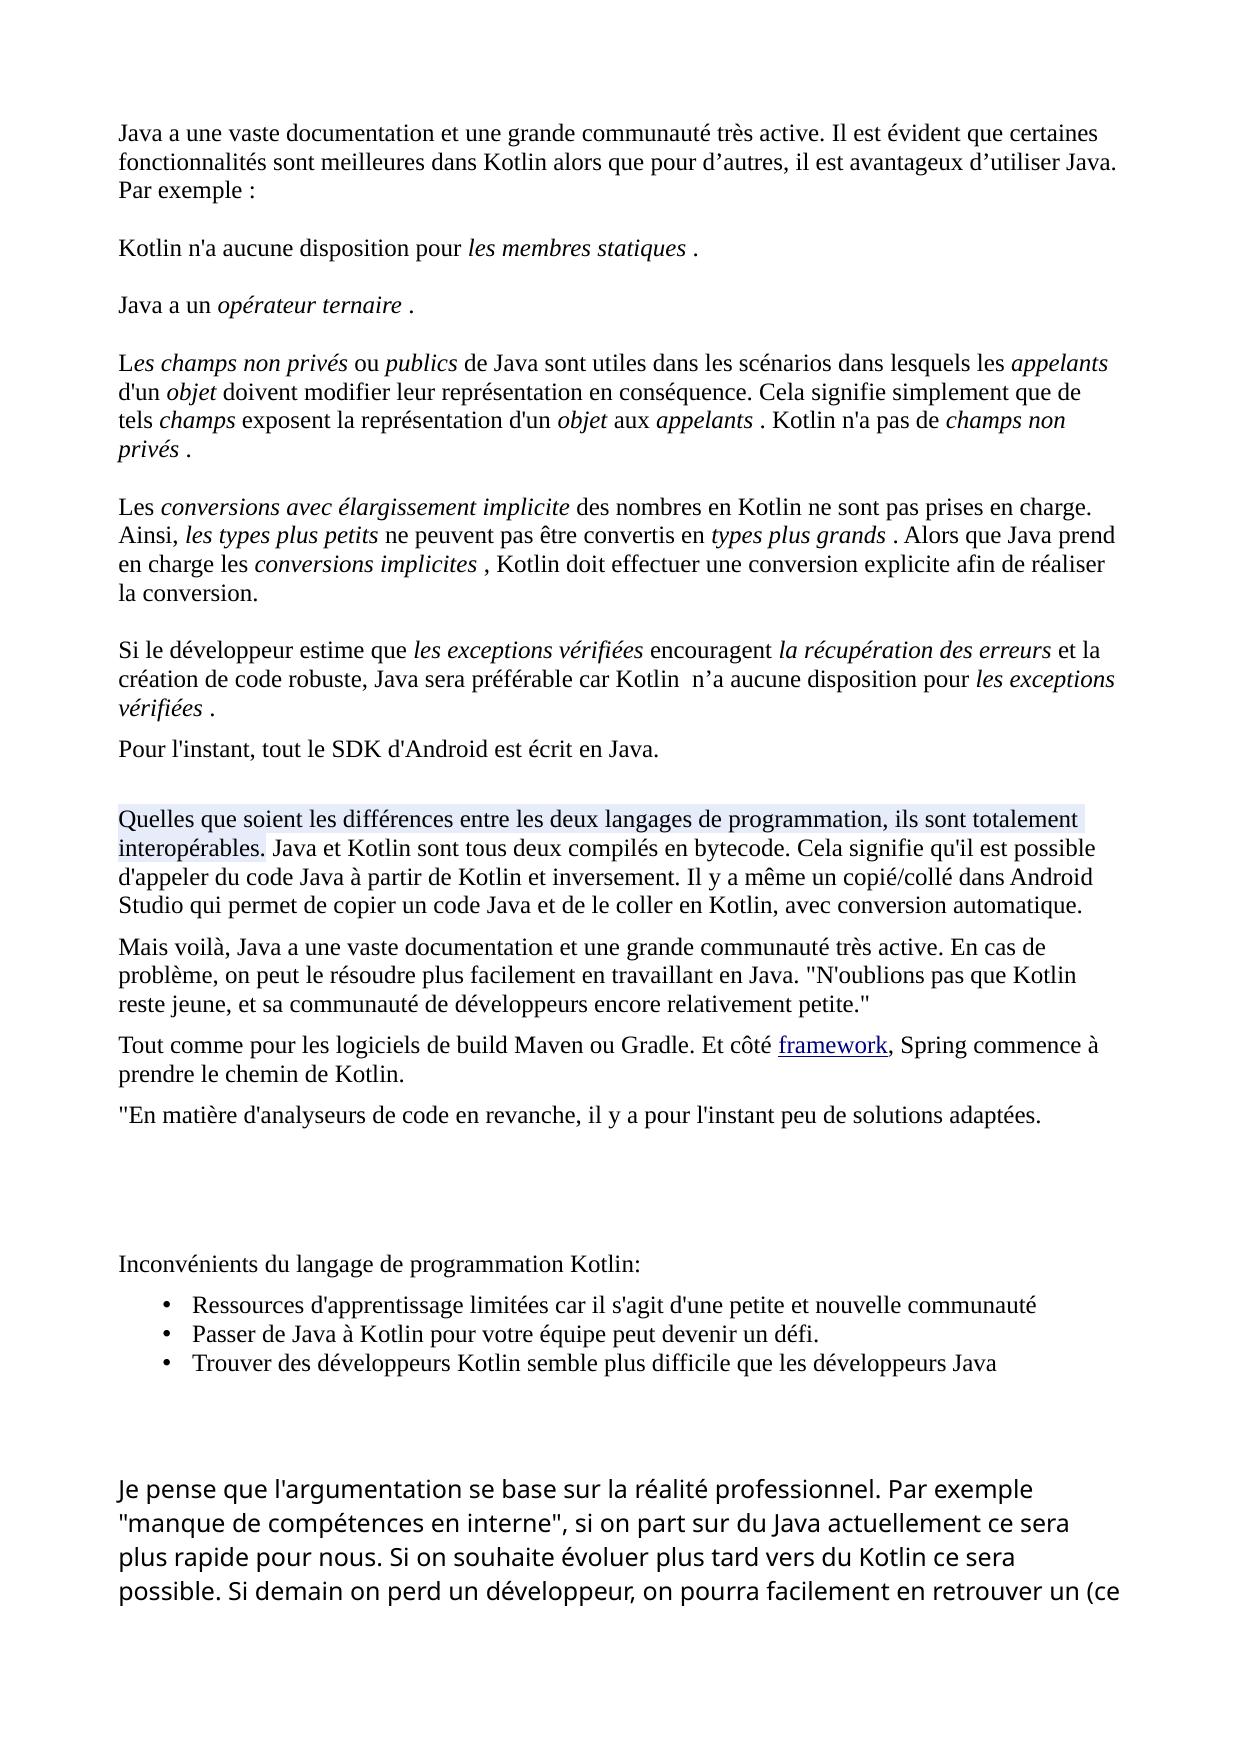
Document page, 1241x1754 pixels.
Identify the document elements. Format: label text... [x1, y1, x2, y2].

text Je pense que l'argumentation se base sur la réalité professionnel. Par exemple "manque de compétences en interne", si on part sur du Java actuellement ce sera plus rapide pour nous. Si on souhaite évoluer plus tard vers du Kotlin ce sera possible. Si demain on perd un développeur, on pourra facilement en retrouver un (ce [118, 1472, 1122, 1608]
text Java a un opérateur ternaire . [118, 291, 1122, 319]
text Quelles que soient les différences entre les deux langages de programmation, ils sont totalement interopérables. Java et Kotlin sont tous deux compilés en bytecode. Cela signifie qu'il est possible d'appeler du code Java à partir de Kotlin et inversement. Il y a même un copié/collé dans Android Studio qui permet de copier un code Java et de le coller en Kotlin, avec conversion automatique. [118, 804, 1122, 919]
list Ressources d'apprentissage limitées car il s'agit d'une petite et nouvelle communauté [162, 1291, 1122, 1319]
text "En matière d'analyseurs de code en revanche, il y a pour l'instant peu de solutions adaptées. [118, 1101, 1122, 1129]
text Java a une vaste documentation et une grande communauté très active. Il est évident que certaines fonctionnalités sont meilleures dans Kotlin alors que pour d’autres, il est avantageux d’utiliser Java. Par exemple : [118, 118, 1122, 204]
text Pour l'instant, tout le SDK d'Android est écrit en Java. [118, 734, 1122, 763]
subtitle Inconvénients du langage de programmation Kotlin: [118, 1249, 1122, 1278]
list Passer de Java à Kotlin pour votre équipe peut devenir un défi. [162, 1319, 1122, 1348]
text Tout comme pour les logiciels de build Maven ou Gradle. Et côté framework, Spring commence à prendre le chemin de Kotlin. [118, 1031, 1122, 1088]
text Les conversions avec élargissement implicite des nombres en Kotlin ne sont pas prises en charge. Ainsi, les types plus petits ne peuvent pas être convertis en types plus grands . Alors que Java prend en charge les conversions implicites , Kotlin doit effectuer une conversion explicite afin de réaliser la conversion. [118, 492, 1122, 607]
text Mais voilà, Java a une vaste documentation et une grande communauté très active. En cas de problème, on peut le résoudre plus facilement en travaillant en Java. "N'oublions pas que Kotlin reste jeune, et sa communauté de développeurs encore relativement petite." [118, 932, 1122, 1018]
text Les champs non privés ou publics de Java sont utiles dans les scénarios dans lesquels les appelants d'un objet doivent modifier leur représentation en conséquence. Cela signifie simplement que de tels champs exposent la représentation d'un objet aux appelants . Kotlin n'a pas de champs non privés . [118, 348, 1122, 463]
text Si le développeur estime que les exceptions vérifiées encouragent la récupération des erreurs et la création de code robuste, Java sera préférable car Kotlin n’a aucune disposition pour les exceptions vérifiées . [118, 636, 1122, 722]
text Kotlin n'a aucune disposition pour les membres statiques . [118, 233, 1122, 262]
list Trouver des développeurs Kotlin semble plus difficile que les développeurs Java [162, 1348, 1122, 1377]
